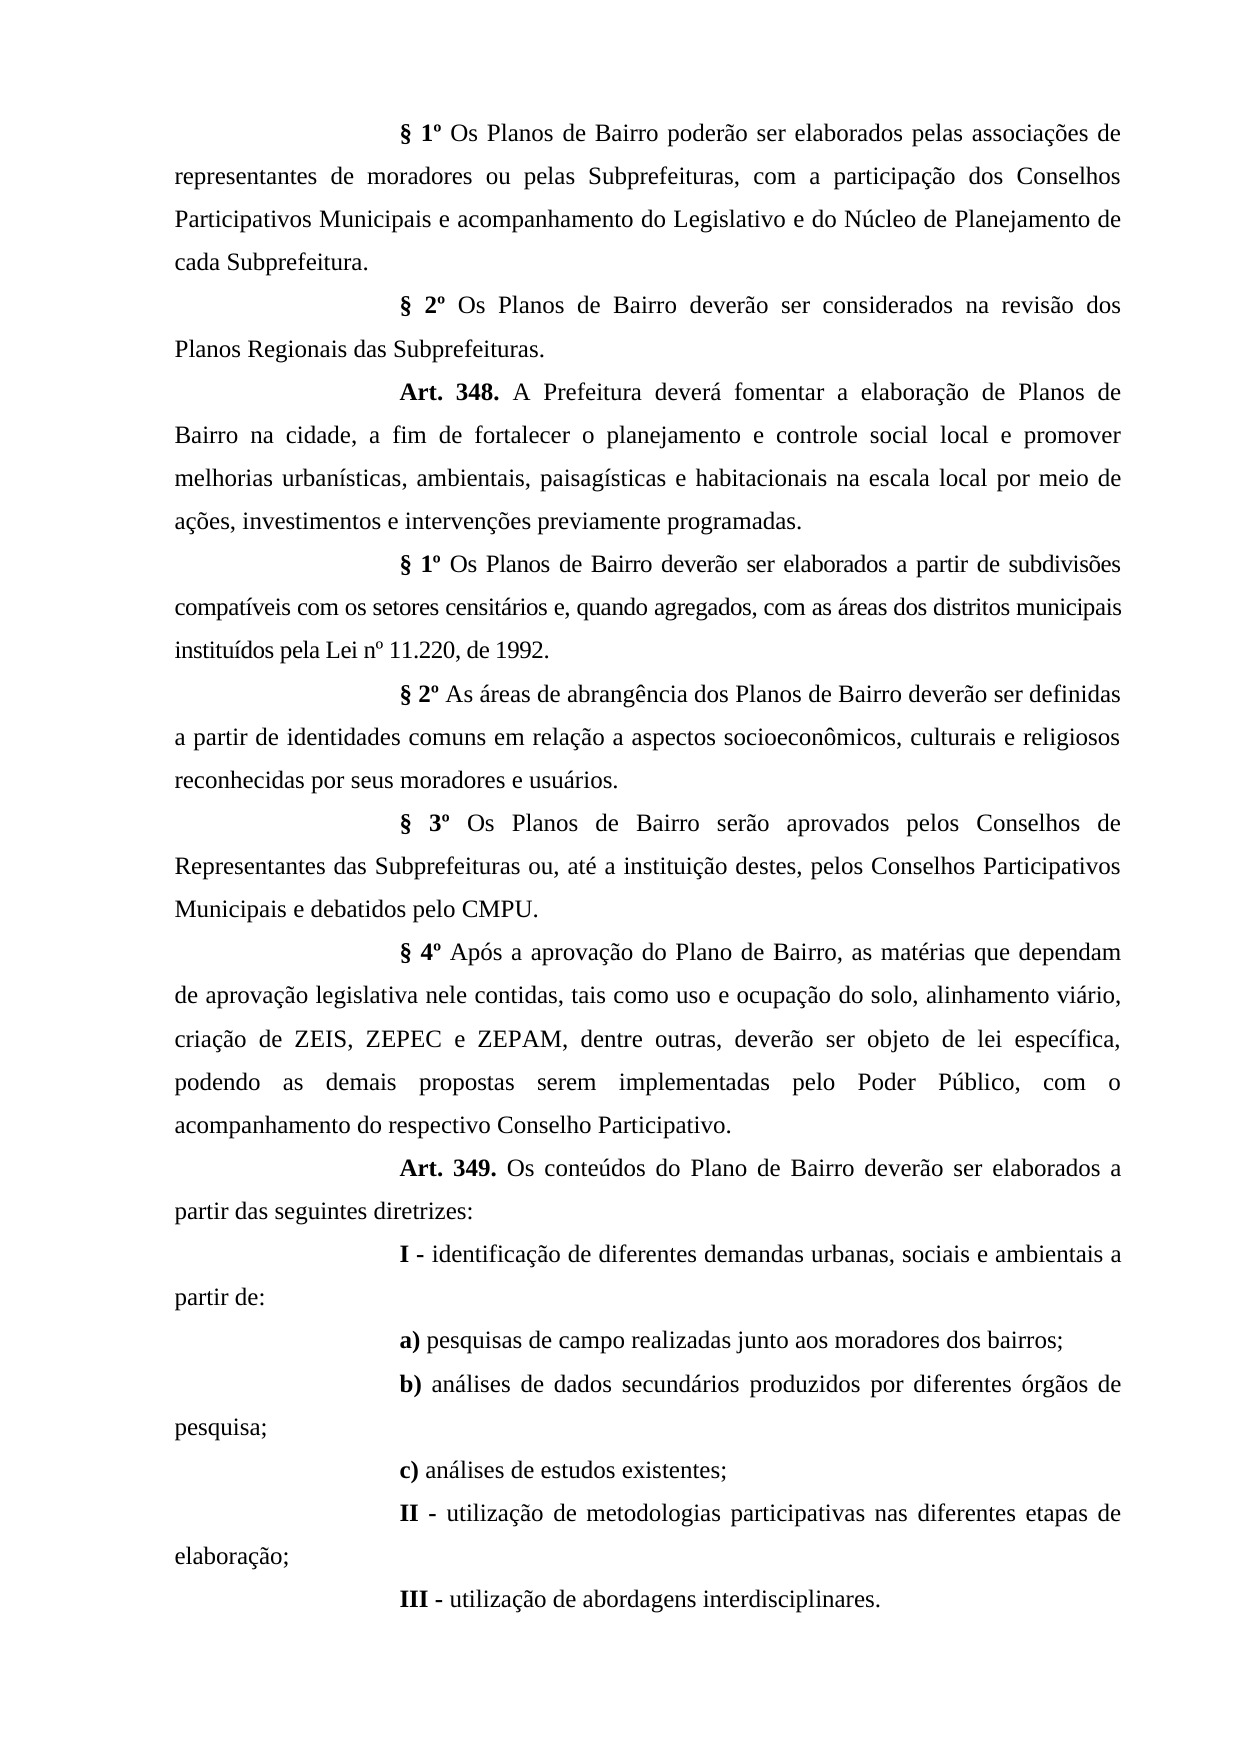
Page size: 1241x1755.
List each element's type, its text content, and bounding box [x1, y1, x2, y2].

text I - identificação de diferentes demandas urbanas, sociais e ambientais a partir de: [174, 1239, 1122, 1311]
text § 2º As áreas de abrangência dos Planos de Bairro deverão ser definidas a partir de identidades comuns em relação a aspectos socioeconômicos, culturais e religiosos reconhecidas por seus moradores e usuários. [174, 679, 1122, 794]
text § 3º Os Planos de Bairro serão aprovados pelos Conselhos de Representantes das Subprefeituras ou, até a instituição destes, pelos Conselhos Participativos Municipais e debatidos pelo CMPU. [174, 808, 1122, 923]
text c) análises de estudos existentes; [174, 1455, 1122, 1484]
text Art. 348. A Prefeitura deverá fomentar a elaboração de Planos de Bairro na cidade, a fim de fortalecer o planejamento e controle social local e promover melhorias urbanísticas, ambientais, paisagísticas e habitacionais na escala local por meio de ações, investimentos e intervenções previamente programadas. [174, 377, 1122, 535]
text § 1º Os Planos de Bairro deverão ser elaborados a partir de subdivisões compatíveis com os setores censitários e, quando agregados, com as áreas dos distritos municipais instituídos pela Lei nº 11.220, de 1992. [174, 549, 1122, 664]
text II - utilização de metodologias participativas nas diferentes etapas de elaboração; [174, 1498, 1122, 1570]
text § 4º Após a aprovação do Plano de Bairro, as matérias que dependam de aprovação legislativa nele contidas, tais como uso e ocupação do solo, alinhamento viário, criação de ZEIS, ZEPEC e ZEPAM, dentre outras, deverão ser objeto de lei específica, podendo as demais propostas serem implementadas pelo Poder Público, com o acompanhamento do respectivo Conselho Participativo. [174, 937, 1122, 1139]
text Art. 349. Os conteúdos do Plano de Bairro deverão ser elaborados a partir das seguintes diretrizes: [174, 1153, 1122, 1225]
text a) pesquisas de campo realizadas junto aos moradores dos bairros; [174, 1326, 1122, 1354]
text § 1º Os Planos de Bairro poderão ser elaborados pelas associações de representantes de moradores ou pelas Subprefeituras, com a participação dos Conselhos Participativos Municipais e acompanhamento do Legislativo e do Núcleo de Planejamento de cada Subprefeitura. [174, 118, 1122, 276]
text b) análises de dados secundários produzidos por diferentes órgãos de pesquisa; [174, 1369, 1122, 1441]
text III - utilização de abordagens interdisciplinares. [174, 1584, 1122, 1613]
text § 2º Os Planos de Bairro deverão ser considerados na revisão dos Planos Regionais das Subprefeituras. [174, 291, 1122, 362]
